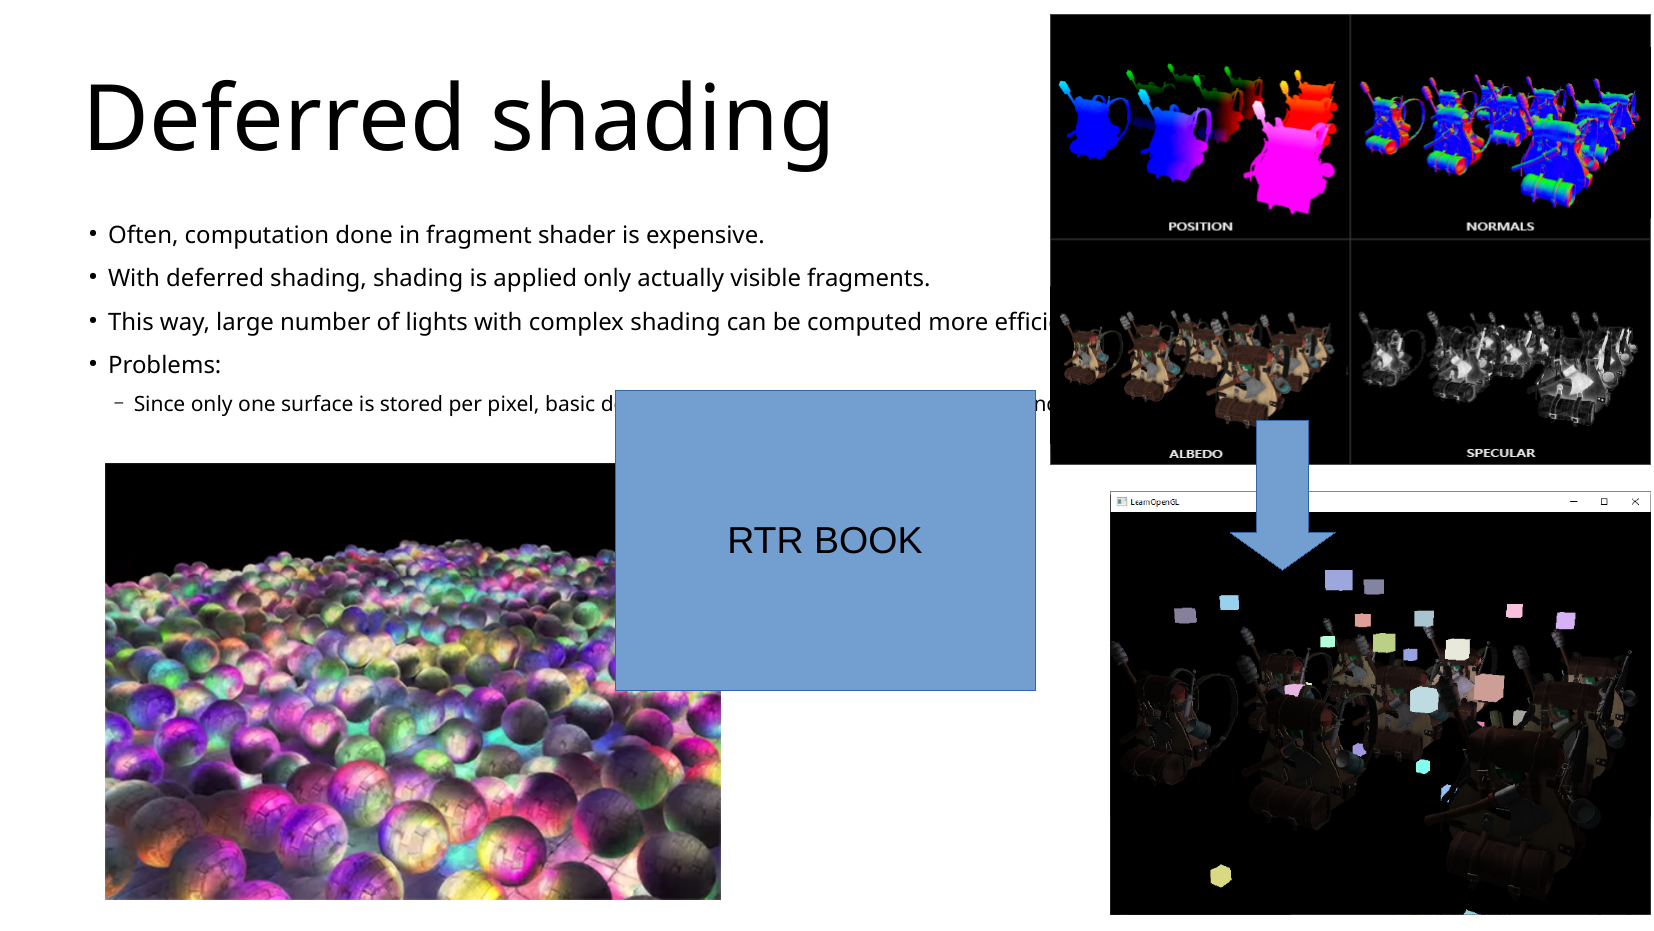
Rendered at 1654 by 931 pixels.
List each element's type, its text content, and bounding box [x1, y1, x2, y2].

picture [105, 463, 721, 901]
text_box RTR BOOK [615, 390, 1036, 691]
picture [1110, 491, 1651, 916]
picture [1050, 14, 1651, 466]
list Often, computation done in fragment shader is expensive. With deferred shading, shading is applied only actually visible fragments. This way, large number of lights with complex shading can be computed more efficiently. Problems: Since only one surface is stored per pixel, basic deferred shading can not support transparency [82, 217, 1050, 421]
text_box [1230, 420, 1336, 571]
title Deferred shading [82, 37, 1050, 193]
